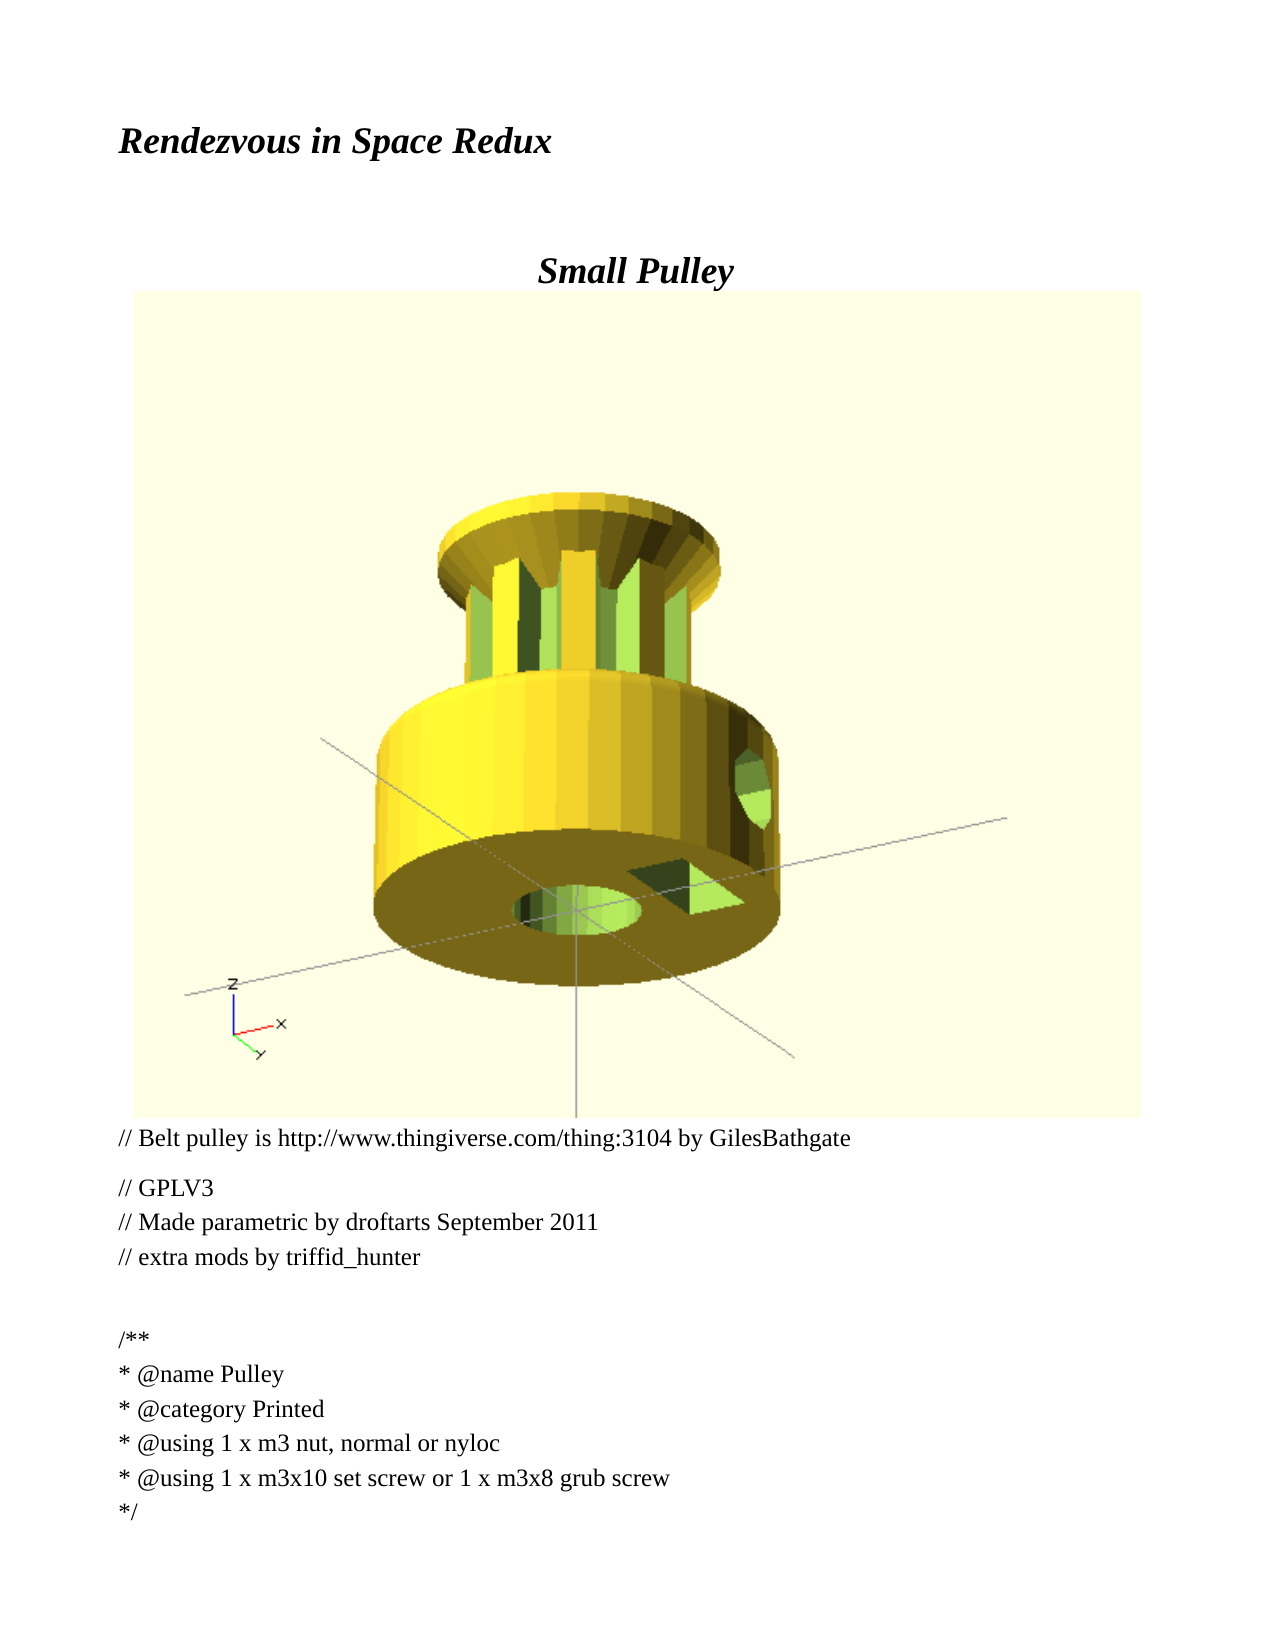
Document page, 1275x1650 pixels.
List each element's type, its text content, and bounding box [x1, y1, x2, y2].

text // Belt pulley is http://www.thingiverse.com/thing:3104 by GilesBathgate [118, 1118, 1157, 1152]
text // extra mods by triffid_hunter [118, 1242, 1157, 1270]
text // Made parametric by droftarts September 2011 [118, 1207, 1157, 1236]
picture [133, 291, 1142, 1118]
text */ [118, 1497, 1157, 1526]
text * @category Printed [118, 1394, 1157, 1423]
text // GPLV3 [118, 1173, 1157, 1201]
text * @using 1 x m3 nut, normal or nyloc [118, 1428, 1157, 1457]
text Small Pulley [118, 248, 1157, 291]
text /** [118, 1325, 1157, 1354]
text * @name Pulley [118, 1359, 1157, 1388]
text * @using 1 x m3x10 set screw or 1 x m3x8 grub screw [118, 1463, 1157, 1492]
